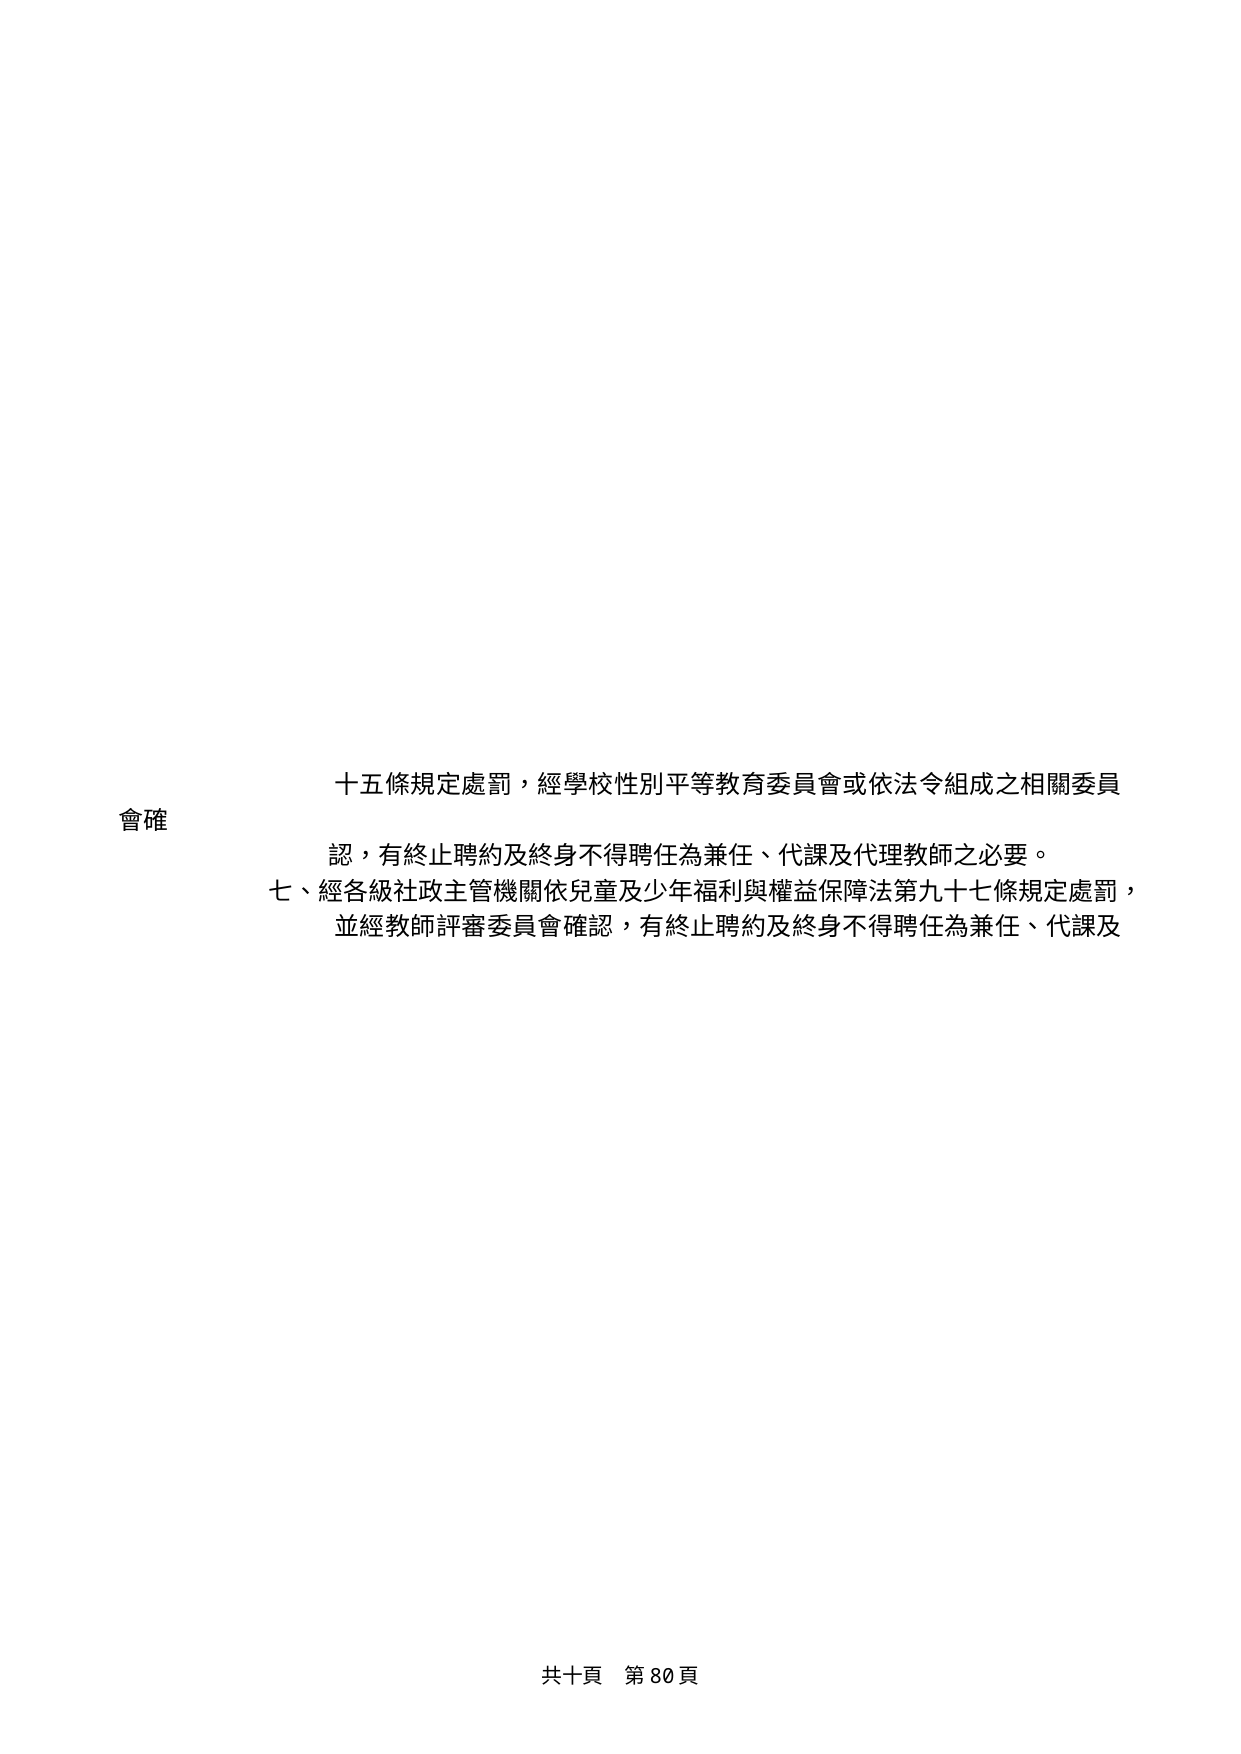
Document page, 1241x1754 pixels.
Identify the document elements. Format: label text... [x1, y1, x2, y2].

text 十五條規定處罰，經學校性別平等教育委員會或依法令組成之相關委員會確 [118, 766, 1122, 836]
text 並經教師評審委員會確認，有終止聘約及終身不得聘任為兼任、代課及 [118, 907, 1122, 943]
text 認，有終止聘約及終身不得聘任為兼任、代課及代理教師之必要。 [118, 836, 1122, 872]
text 七、經各級社政主管機關依兒童及少年福利與權益保障法第九十七條規定處罰， [118, 872, 1122, 907]
